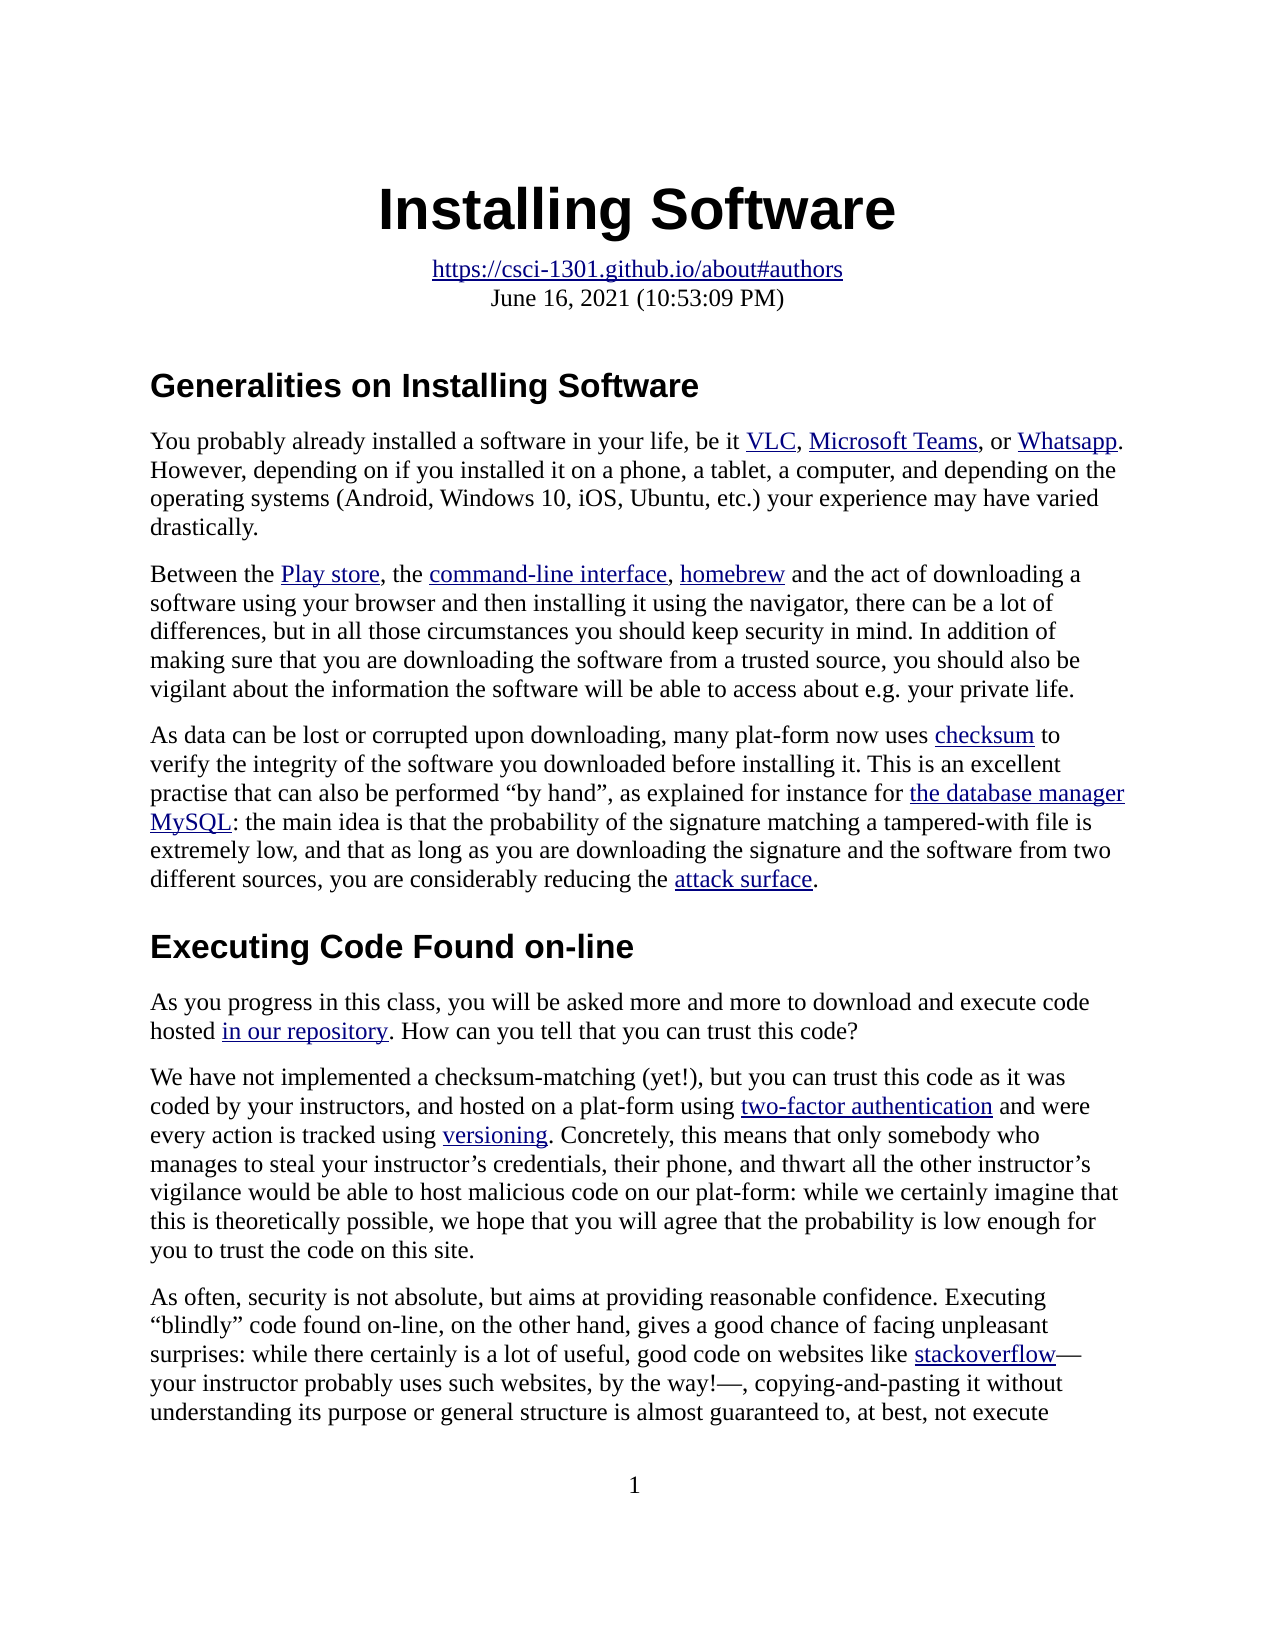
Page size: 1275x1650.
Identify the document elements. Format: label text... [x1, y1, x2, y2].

text June 16, 2021 (10:53:09 PM) [150, 283, 1125, 312]
text Between the Play store, the command-line interface, homebrew and the act of downloading a software using your browser and then installing it using the navigator, there can be a lot of differences, but in all those circumstances you should keep security in mind. In addition of making sure that you are downloading the software from a trusted source, you should also be vigilant about the information the software will be able to access about e.g. your private life. [150, 559, 1125, 703]
text As data can be lost or corrupted upon downloading, many plat-form now uses checksum to verify the integrity of the software you downloaded before installing it. This is an excellent practise that can also be performed “by hand”, as explained for instance for the database manager MySQL: the main idea is that the probability of the signature matching a tampered-with file is extremely low, and that as long as you are downloading the signature and the software from two different sources, you are considerably reducing the attack surface. [150, 721, 1125, 893]
subtitle Generalities on Installing Software [150, 366, 1125, 404]
text As often, security is not absolute, but aims at providing reasonable confidence. Executing “blindly” code found on-line, on the other hand, gives a good chance of facing unpleasant surprises: while there certainly is a lot of useful, good code on websites like stackoverflow—your instructor probably uses such websites, by the way!—, copying-and-pasting it without understanding its purpose or general structure is almost guaranteed to, at best, not execute [150, 1282, 1125, 1425]
text You probably already installed a software in your life, be it VLC, Microsoft Teams, or Whatsapp. However, depending on if you installed it on a phone, a tablet, a computer, and depending on the operating systems (Android, Windows 10, iOS, Ubuntu, etc.) your experience may have varied drastically. [150, 426, 1125, 541]
text As you progress in this class, you will be asked more and more to download and execute code hosted in our repository. How can you tell that you can trust this code? [150, 987, 1125, 1044]
text We have not implemented a checksum-matching (yet!), but you can trust this code as it was coded by your instructors, and hosted on a plat-form using two-factor authentication and were every action is tracked using versioning. Concretely, this means that only somebody who manages to steal your instructor’s credentials, their phone, and thwart all the other instructor’s vigilance would be able to host malicious code on our plat-form: while we certainly imagine that this is theoretically possible, we hope that you will agree that the probability is low enough for you to trust the code on this site. [150, 1062, 1125, 1264]
title Installing Software [150, 175, 1125, 242]
subtitle Executing Code Found on-line [150, 927, 1125, 966]
text https://csci-1301.github.io/about#authors [150, 254, 1125, 283]
